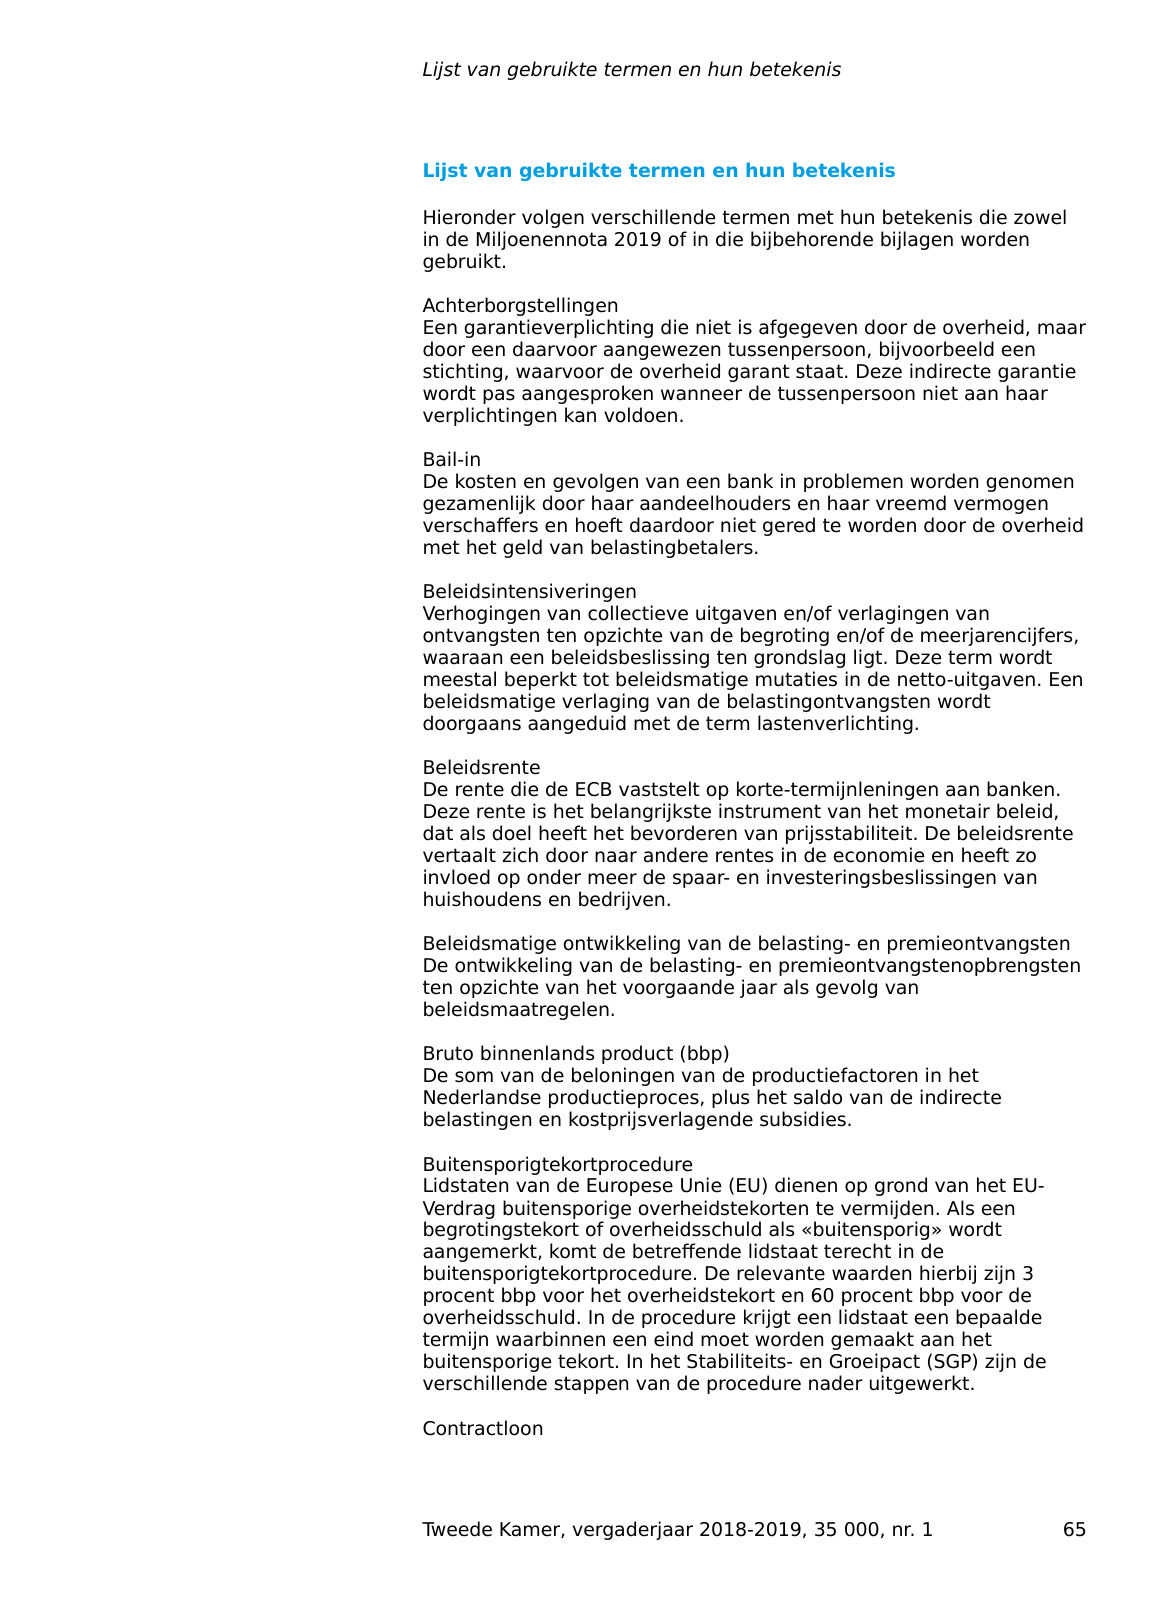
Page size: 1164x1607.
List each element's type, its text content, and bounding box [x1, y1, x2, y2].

text Verhogingen van collectieve uitgaven en/of verlagingen van ontvangsten ten opzichte van de begroting en/of de meerjarencijfers, waaraan een beleidsbeslissing ten grondslag ligt. Deze term wordt meestal beperkt tot beleidsmatige mutaties in de netto-uitgaven. Een beleidsmatige verlaging van de belastingontvangsten wordt doorgaans aangeduid met de term lastenverlichting. [422, 603, 1087, 735]
text Bail-in [422, 449, 1087, 471]
text Een garantieverplichting die niet is afgegeven door de overheid, maar door een daarvoor aangewezen tussenpersoon, bijvoorbeeld een stichting, waarvoor de overheid garant staat. Deze indirecte garantie wordt pas aangesproken wanneer de tussenpersoon niet aan haar verplichtingen kan voldoen. [422, 317, 1087, 427]
text Contractloon [422, 1417, 1087, 1439]
text De ontwikkeling van de belasting- en premieontvangstenopbrengsten ten opzichte van het voorgaande jaar als gevolg van beleidsmaatregelen. [422, 955, 1087, 1021]
text De kosten en gevolgen van een bank in problemen worden genomen gezamenlijk door haar aandeelhouders en haar vreemd vermogen verschaffers en hoeft daardoor niet gered te worden door de overheid met het geld van belastingbetalers. [422, 471, 1087, 559]
subtitle Lijst van gebruikte termen en hun betekenis [422, 160, 1087, 182]
text Achterborgstellingen [422, 295, 1087, 317]
text De rente die de ECB vaststelt op korte-termijnleningen aan banken. Deze rente is het belangrijkste instrument van het monetair beleid, dat als doel heeft het bevorderen van prijsstabiliteit. De beleidsrente vertaalt zich door naar andere rentes in de economie en heeft zo invloed op onder meer de spaar- en investeringsbeslissingen van huishoudens en bedrijven. [422, 779, 1087, 911]
text Beleidsrente [422, 757, 1087, 779]
text Hieronder volgen verschillende termen met hun betekenis die zowel in de Miljoenennota 2019 of in die bijbehorende bijlagen worden gebruikt. [422, 207, 1087, 273]
text De som van de beloningen van de productiefactoren in het Nederlandse productieproces, plus het saldo van de indirecte belastingen en kostprijsverlagende subsidies. [422, 1065, 1087, 1131]
text Lidstaten van de Europese Unie (EU) dienen op grond van het EU-Verdrag buitensporige overheidstekorten te vermijden. Als een begrotingstekort of overheidsschuld als «buitensporig» wordt aangemerkt, komt de betreffende lidstaat terecht in de buitensporigtekortprocedure. De relevante waarden hierbij zijn 3 procent bbp voor het overheidstekort en 60 procent bbp voor de overheidsschuld. In de procedure krijgt een lidstaat een bepaalde termijn waarbinnen een eind moet worden gemaakt aan het buitensporige tekort. In het Stabiliteits- en Groeipact (SGP) zijn de verschillende stappen van de procedure nader uitgewerkt. [422, 1175, 1087, 1395]
text Beleidsmatige ontwikkeling van de belasting- en premieontvangsten [422, 933, 1087, 955]
text Buitensporigtekortprocedure [422, 1153, 1087, 1175]
text Bruto binnenlands product (bbp) [422, 1043, 1087, 1065]
text Beleidsintensiveringen [422, 581, 1087, 603]
